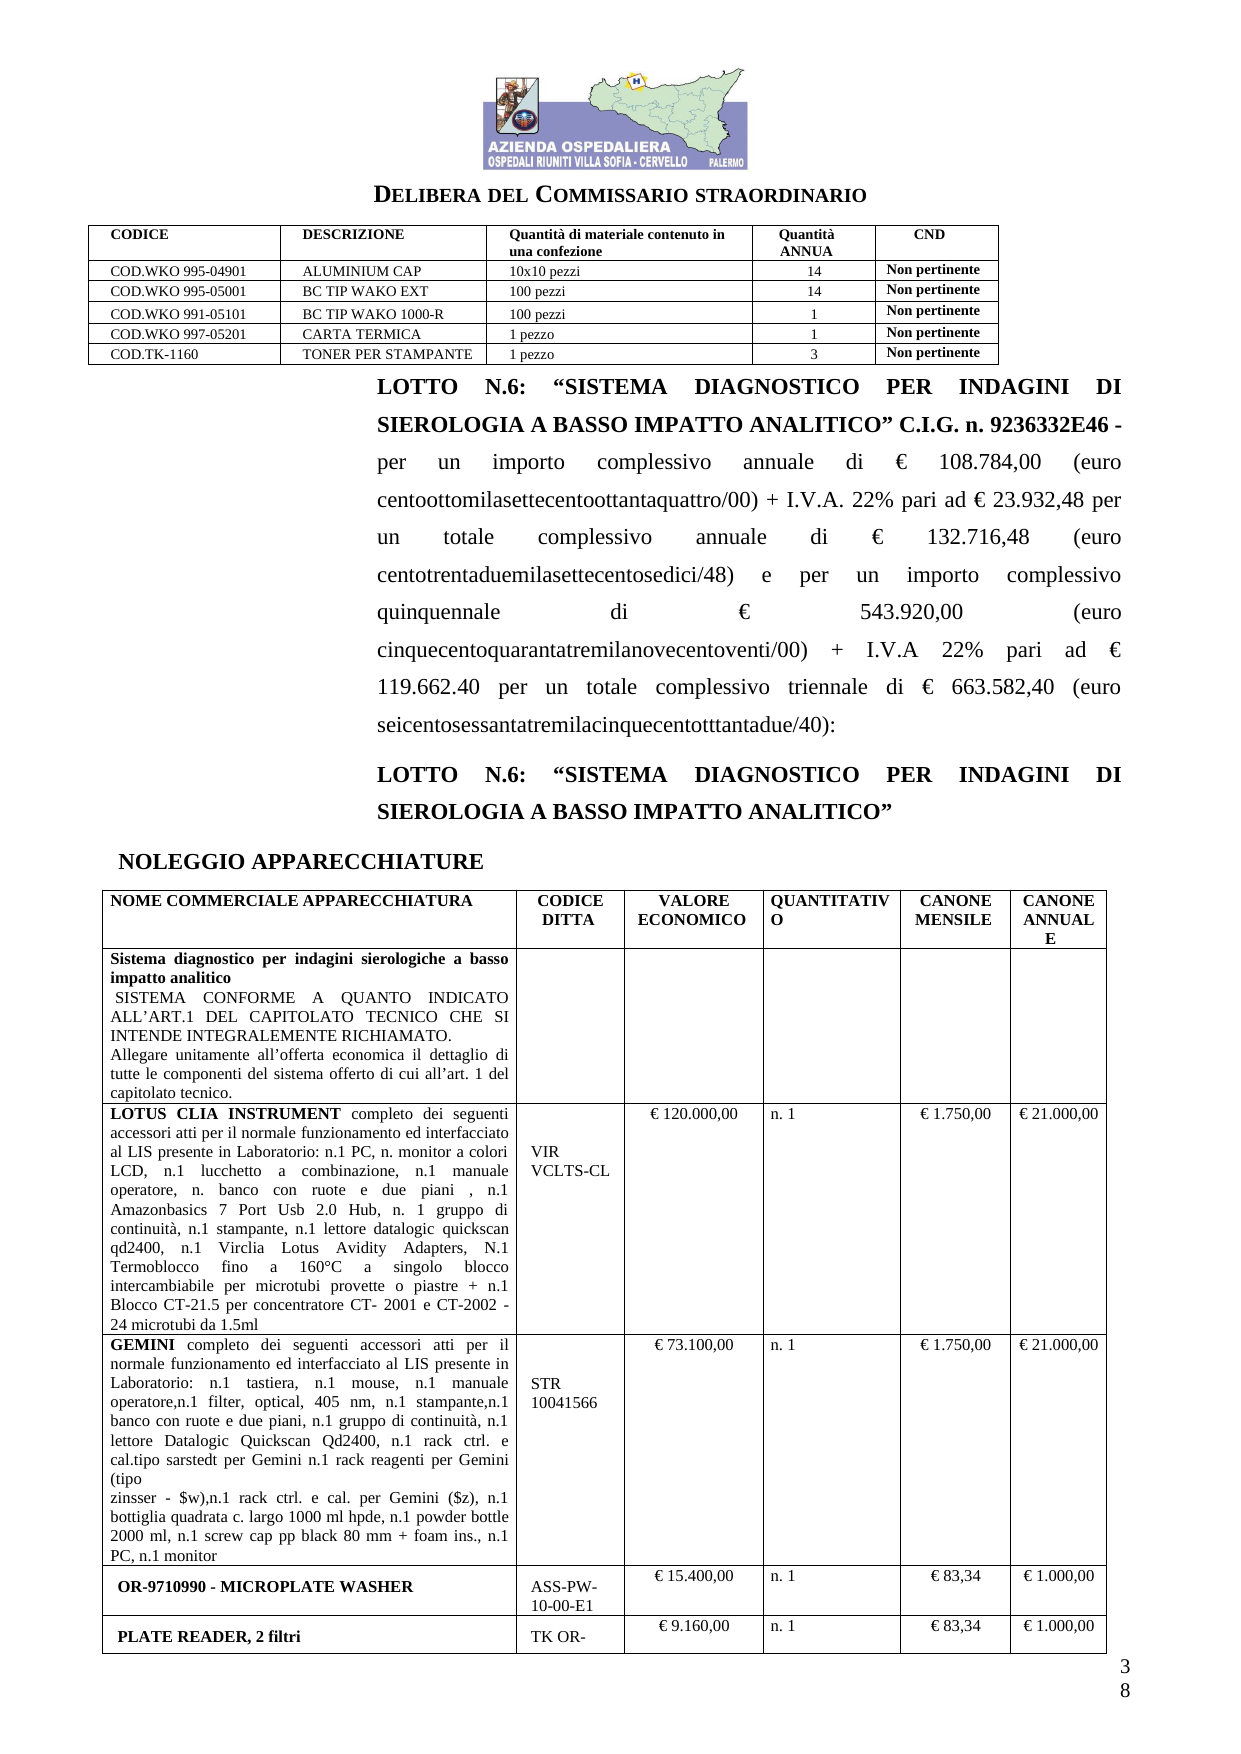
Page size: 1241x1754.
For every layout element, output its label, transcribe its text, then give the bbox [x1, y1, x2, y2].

table_cell [1011, 949, 1106, 1102]
table_cell PLATE READER, 2 filtri [103, 1616, 516, 1653]
table_cell € 9.160,00 [625, 1616, 763, 1653]
table_cell € 83,34 [901, 1616, 1010, 1653]
table_cell [901, 949, 1010, 1102]
table_cell 1 pezzo [487, 324, 752, 343]
table_cell € 1.000,00 [1011, 1616, 1106, 1653]
table_header CODICE [89, 226, 280, 259]
table_cell Non pertinente [876, 302, 998, 322]
table_cell 100 pezzi [487, 281, 752, 301]
table_cell Non pertinente [876, 261, 998, 280]
table_cell TONER PER STAMPANTE [281, 344, 486, 363]
table_cell Sistema diagnostico per indagini sierologiche a basso impatto analitico SISTEMA CONFORME A QUANTO INDICATO ALL’ART.1 DEL CAPITOLATO TECNICO CHE SI INTENDE INTEGRALEMENTE RICHIAMATO. Allegare unitamente all’offerta economica il dettaglio di tutte le componenti del sistema offerto di cui all’art. 1 del capitolato tecnico. [103, 949, 516, 1102]
table_cell STR 10041566 [517, 1335, 624, 1564]
table_cell VIR VCLTS-CL [517, 1104, 624, 1333]
table_cell € 83,34 [901, 1566, 1010, 1615]
table_header CANONE MENSILE [901, 891, 1010, 948]
table_cell € 1.000,00 [1011, 1566, 1106, 1615]
table_header DESCRIZIONE [281, 226, 486, 259]
table_cell n. 1 [764, 1104, 900, 1333]
table_cell n. 1 [764, 1616, 900, 1653]
table_cell [764, 949, 900, 1102]
table_cell [625, 949, 763, 1102]
table_cell € 21.000,00 [1011, 1104, 1106, 1333]
table_cell € 1.750,00 [901, 1335, 1010, 1564]
table_cell BC TIP WAKO 1000-R [281, 302, 486, 322]
table_header Quantità di materiale contenuto in una confezione [487, 226, 752, 259]
table_header NOME COMMERCIALE APPARECCHIATURA [103, 891, 516, 948]
table_header VALORE ECONOMICO [625, 891, 763, 948]
table_cell ASS-PW-10-00-E1 [517, 1566, 624, 1615]
table_cell 1 pezzo [487, 344, 752, 363]
table_cell € 73.100,00 [625, 1335, 763, 1564]
table_cell Non pertinente [876, 281, 998, 301]
table_cell COD.WKO 991-05101 [89, 302, 280, 322]
table_cell n. 1 [764, 1566, 900, 1615]
table_cell € 1.750,00 [901, 1104, 1010, 1333]
table_cell Non pertinente [876, 344, 998, 363]
table_cell ALUMINIUM CAP [281, 261, 486, 280]
text LOTTO N.6: “SISTEMA DIAGNOSTICO PER INDAGINI DI SIEROLOGIA A BASSO IMPATTO ANALITICO” C.I.G. n. 9236332E46 - per un importo complessivo annuale di € 108.784,00 (euro centoottomilasettecentoottantaquattro/00) + I.V.A. 22% pari ad € 23.932,48 per un totale complessivo annuale di € 132.716,48 (euro centotrentaduemilasettecentosedici/48) e per un importo complessivo quinquennale di € 543.920,00 (euro cinquecentoquarantatremilanovecentoventi/00) + I.V.A 22% pari ad € 119.662.40 per un totale complessivo triennale di € 663.582,40 (euro seicentosessantatremilacinquecentotttantadue/40): [377, 364, 1122, 739]
table_header CANONE ANNUALE [1011, 891, 1106, 948]
table_header CODICE DITTA [517, 891, 624, 948]
table_cell 14 [753, 281, 875, 301]
table_cell 14 [753, 261, 875, 280]
table_cell BC TIP WAKO EXT [281, 281, 486, 301]
table_cell 10x10 pezzi [487, 261, 752, 280]
table_cell CARTA TERMICA [281, 324, 486, 343]
text NOLEGGIO APPARECCHIATURE [118, 839, 1107, 877]
table_cell 1 [753, 324, 875, 343]
table_cell 1 [753, 302, 875, 322]
table_cell COD.WKO 995-05001 [89, 281, 280, 301]
table_cell COD.WKO 997-05201 [89, 324, 280, 343]
table_cell LOTUS CLIA INSTRUMENT completo dei seguenti accessori atti per il normale funzionamento ed interfacciato al LIS presente in Laboratorio: n.1 PC, n. monitor a colori LCD, n.1 lucchetto a combinazione, n.1 manuale operatore, n. banco con ruote e due piani , n.1 Amazonbasics 7 Port Usb 2.0 Hub, n. 1 gruppo di continuità, n.1 stampante, n.1 lettore datalogic quickscan qd2400, n.1 Virclia Lotus Avidity Adapters, N.1 Termoblocco fino a 160°C a singolo blocco intercambiabile per microtubi provette o piastre + n.1 Blocco CT-21.5 per concentratore CT- 2001 e CT-2002 - 24 microtubi da 1.5ml [103, 1104, 516, 1333]
table_cell € 21.000,00 [1011, 1335, 1106, 1564]
table_cell € 15.400,00 [625, 1566, 763, 1615]
table_cell [517, 949, 624, 1102]
table_cell n. 1 [764, 1335, 900, 1564]
table_cell € 120.000,00 [625, 1104, 763, 1333]
text LOTTO N.6: “SISTEMA DIAGNOSTICO PER INDAGINI DI SIEROLOGIA A BASSO IMPATTO ANALITICO” [377, 752, 1122, 827]
table_cell TK OR- [517, 1616, 624, 1653]
table_cell COD.WKO 995-04901 [89, 261, 280, 280]
table_cell Non pertinente [876, 324, 998, 343]
table_cell COD.TK-1160 [89, 344, 280, 363]
table_header QUANTITATIVO [764, 891, 900, 948]
table_cell 100 pezzi [487, 302, 752, 322]
table_header CND [876, 226, 998, 259]
table_cell GEMINI completo dei seguenti accessori atti per il normale funzionamento ed interfacciato al LIS presente in Laboratorio: n.1 tastiera, n.1 mouse, n.1 manuale operatore,n.1 filter, optical, 405 nm, n.1 stampante,n.1 banco con ruote e due piani, n.1 gruppo di continuità, n.1 lettore Datalogic Quickscan Qd2400, n.1 rack ctrl. e cal.tipo sarstedt per Gemini n.1 rack reagenti per Gemini (tipo zinsser - $w),n.1 rack ctrl. e cal. per Gemini ($z), n.1 bottiglia quadrata c. largo 1000 ml hpde, n.1 powder bottle 2000 ml, n.1 screw cap pp black 80 mm + foam ins., n.1 PC, n.1 monitor [103, 1335, 516, 1564]
table_cell 3 [753, 344, 875, 363]
table_header Quantità ANNUA [753, 226, 875, 259]
table_cell OR-9710990 - MICROPLATE WASHER [103, 1566, 516, 1615]
